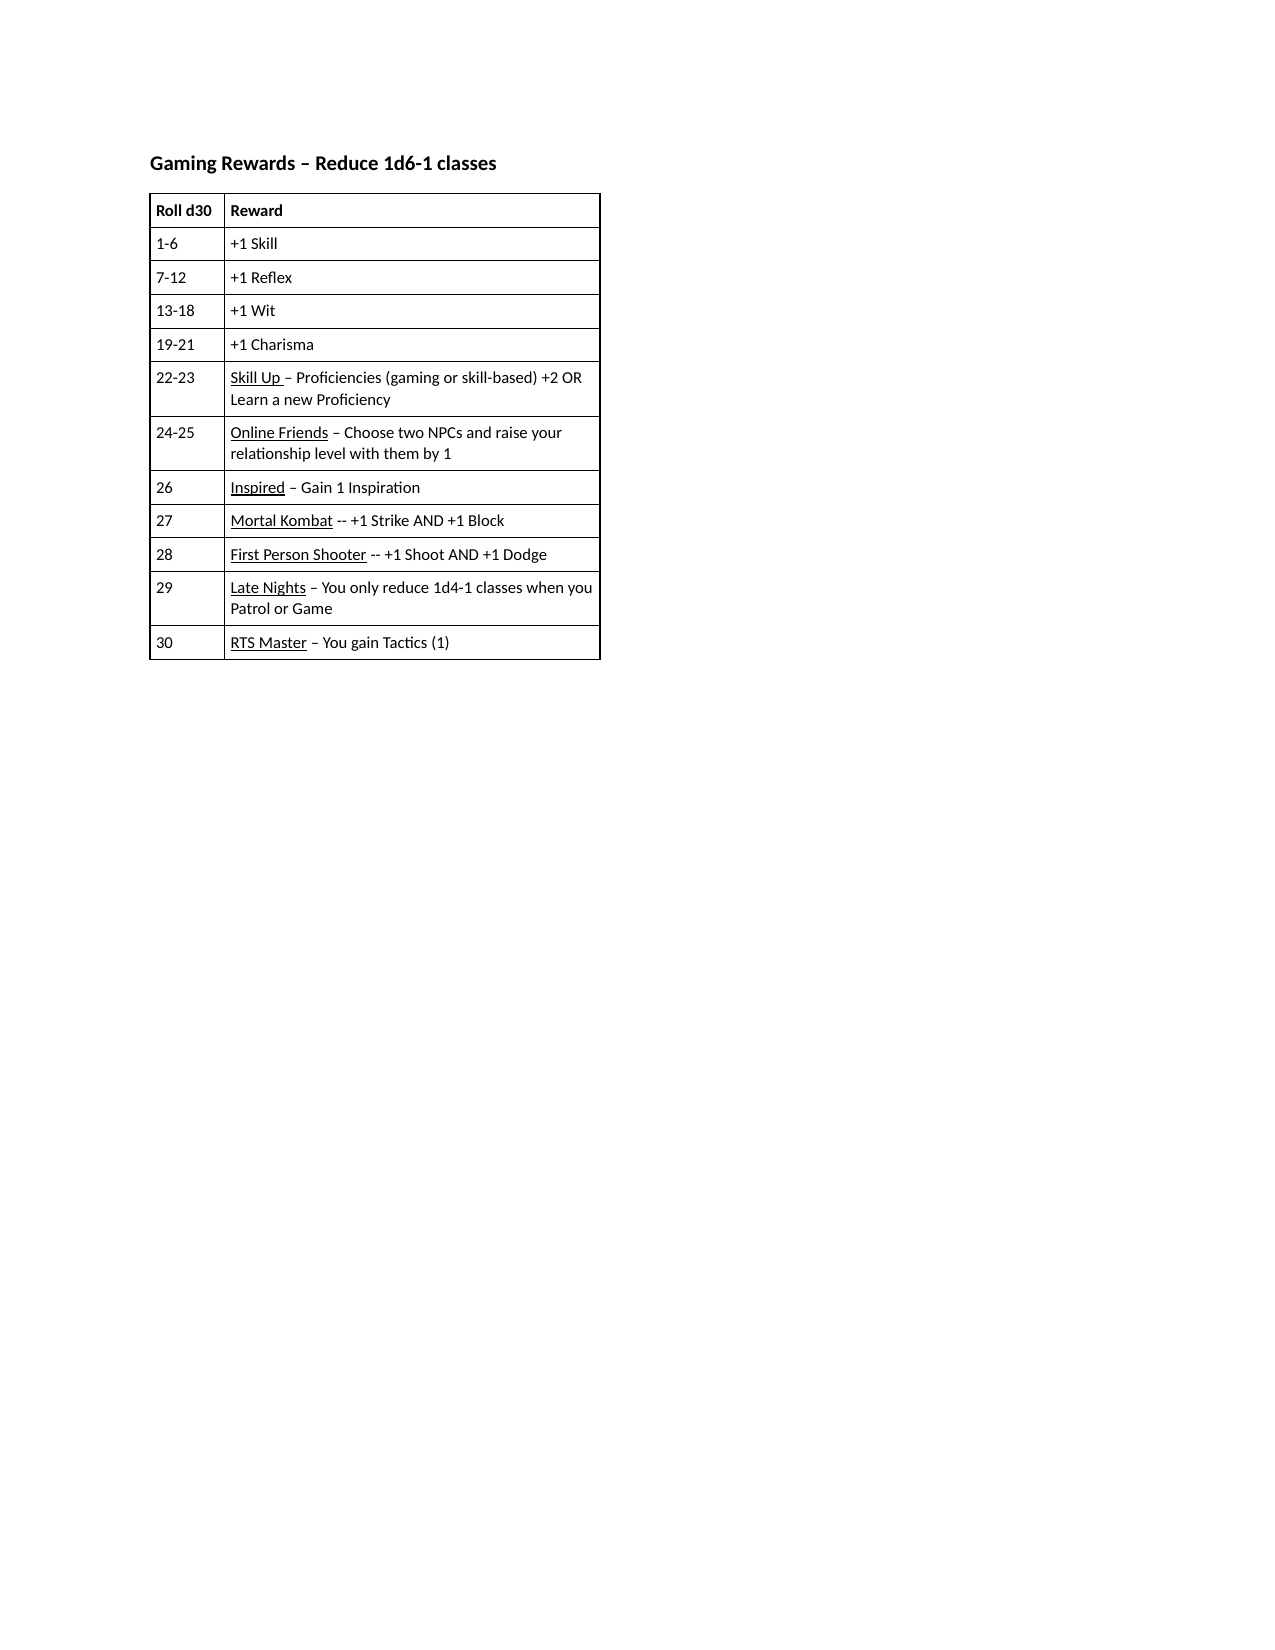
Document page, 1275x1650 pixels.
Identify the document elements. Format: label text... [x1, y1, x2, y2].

table_cell 7-12 [151, 261, 224, 294]
table_cell 22-23 [151, 362, 224, 416]
table_cell Inspired – Gain 1 Inspiration [225, 471, 599, 504]
table_cell +1 Reflex [225, 261, 599, 294]
table_cell 29 [151, 572, 224, 625]
table_cell Mortal Kombat -- +1 Strike AND +1 Block [225, 505, 599, 537]
table_cell 1-6 [151, 228, 224, 260]
table_cell +1 Skill [225, 228, 599, 260]
table_cell RTS Master – You gain Tactics (1) [225, 626, 599, 659]
table_cell 28 [151, 538, 224, 571]
table_cell 19-21 [151, 329, 224, 361]
table_cell +1 Charisma [225, 329, 599, 361]
table_cell Late Nights – You only reduce 1d4-1 classes when you Patrol or Game [225, 572, 599, 625]
table_cell Skill Up – Proficiencies (gaming or skill-based) +2 OR Learn a new Proficiency [225, 362, 599, 416]
table_cell 30 [151, 626, 224, 659]
table_cell Online Friends – Choose two NPCs and raise your relationship level with them by 1 [225, 417, 599, 470]
table_cell First Person Shooter -- +1 Shoot AND +1 Dodge [225, 538, 599, 571]
table_cell 24-25 [151, 417, 224, 470]
table_cell 26 [151, 471, 224, 504]
table_cell 13-18 [151, 295, 224, 327]
text Gaming Rewards – Reduce 1d6-1 classes [150, 150, 600, 175]
table_cell +1 Wit [225, 295, 599, 327]
table_header Reward [225, 194, 599, 227]
table_cell 27 [151, 505, 224, 537]
table_header Roll d30 [151, 194, 224, 227]
